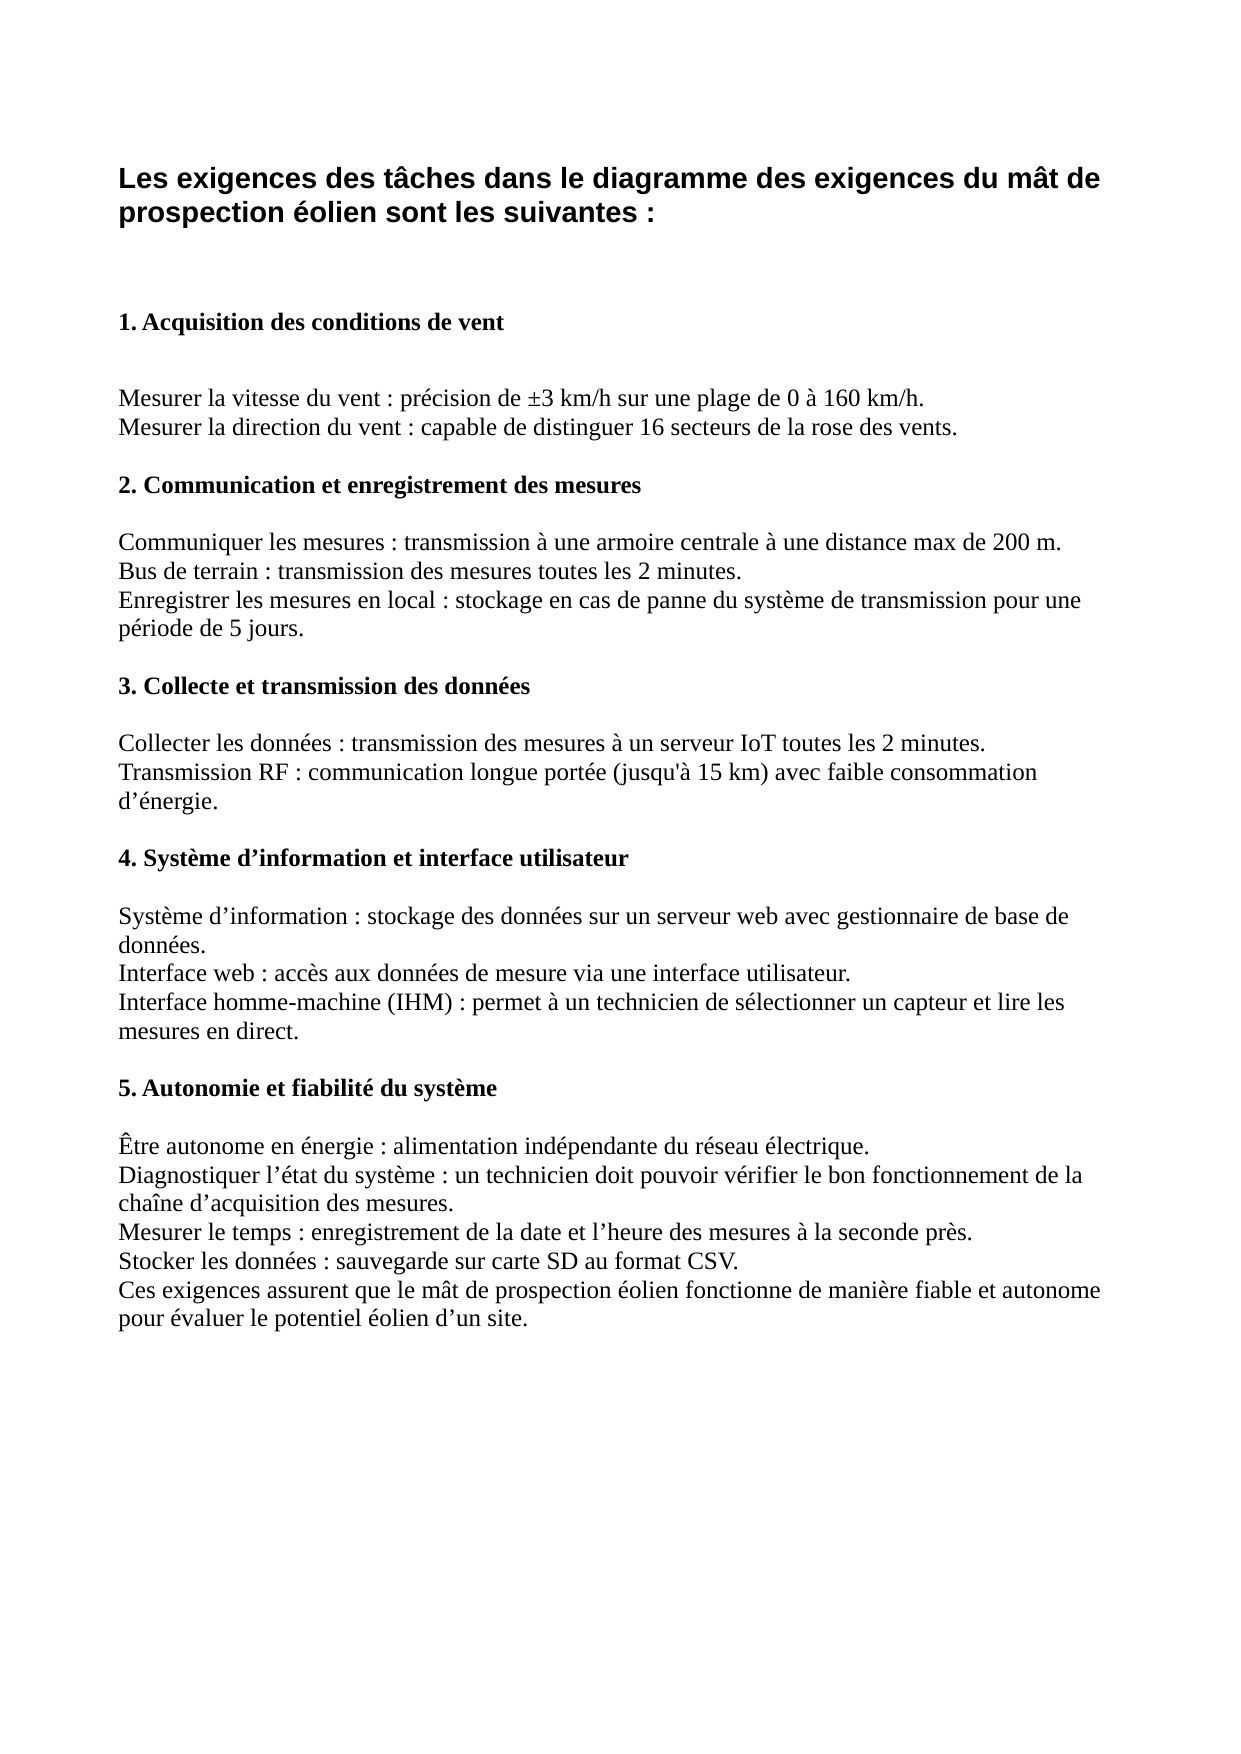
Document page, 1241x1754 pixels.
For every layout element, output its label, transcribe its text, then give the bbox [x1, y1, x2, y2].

text Système d’information : stockage des données sur un serveur web avec gestionnaire de base de données. Interface web : accès aux données de mesure via une interface utilisateur. Interface homme-machine (IHM) : permet à un technicien de sélectionner un capteur et lire les mesures en direct. [118, 872, 1122, 1045]
text 2. Communication et enregistrement des mesures [118, 470, 1122, 498]
text 5. Autonomie et fiabilité du système [118, 1073, 1122, 1102]
text Être autonome en énergie : alimentation indépendante du réseau électrique. Diagnostiquer l’état du système : un technicien doit pouvoir vérifier le bon fonctionnement de la chaîne d’acquisition des mesures. Mesurer le temps : enregistrement de la date et l’heure des mesures à la seconde près. Stocker les données : sauvegarde sur carte SD au format CSV. Ces exigences assurent que le mât de prospection éolien fonctionne de manière fiable et autonome pour évaluer le potentiel éolien d’un site. [118, 1102, 1122, 1332]
text 1. Acquisition des conditions de vent [118, 241, 1122, 336]
text Mesurer la vitesse du vent : précision de ±3 km/h sur une plage de 0 à 160 km/h. Mesurer la direction du vent : capable de distinguer 16 secteurs de la rose des vents. [118, 355, 1122, 441]
text 3. Collecte et transmission des données [118, 671, 1122, 700]
text 4. Système d’information et interface utilisateur [118, 843, 1122, 872]
text Collecter les données : transmission des mesures à un serveur IoT toutes les 2 minutes. Transmission RF : communication longue portée (jusqu'à 15 km) avec faible consommation d’énergie. [118, 700, 1122, 815]
text Communiquer les mesures : transmission à une armoire centrale à une distance max de 200 m. Bus de terrain : transmission des mesures toutes les 2 minutes. Enregistrer les mesures en local : stockage en cas de panne du système de transmission pour une période de 5 jours. [118, 498, 1122, 642]
subtitle Les exigences des tâches dans le diagramme des exigences du mât de prospection éolien sont les suivantes : [118, 161, 1122, 228]
